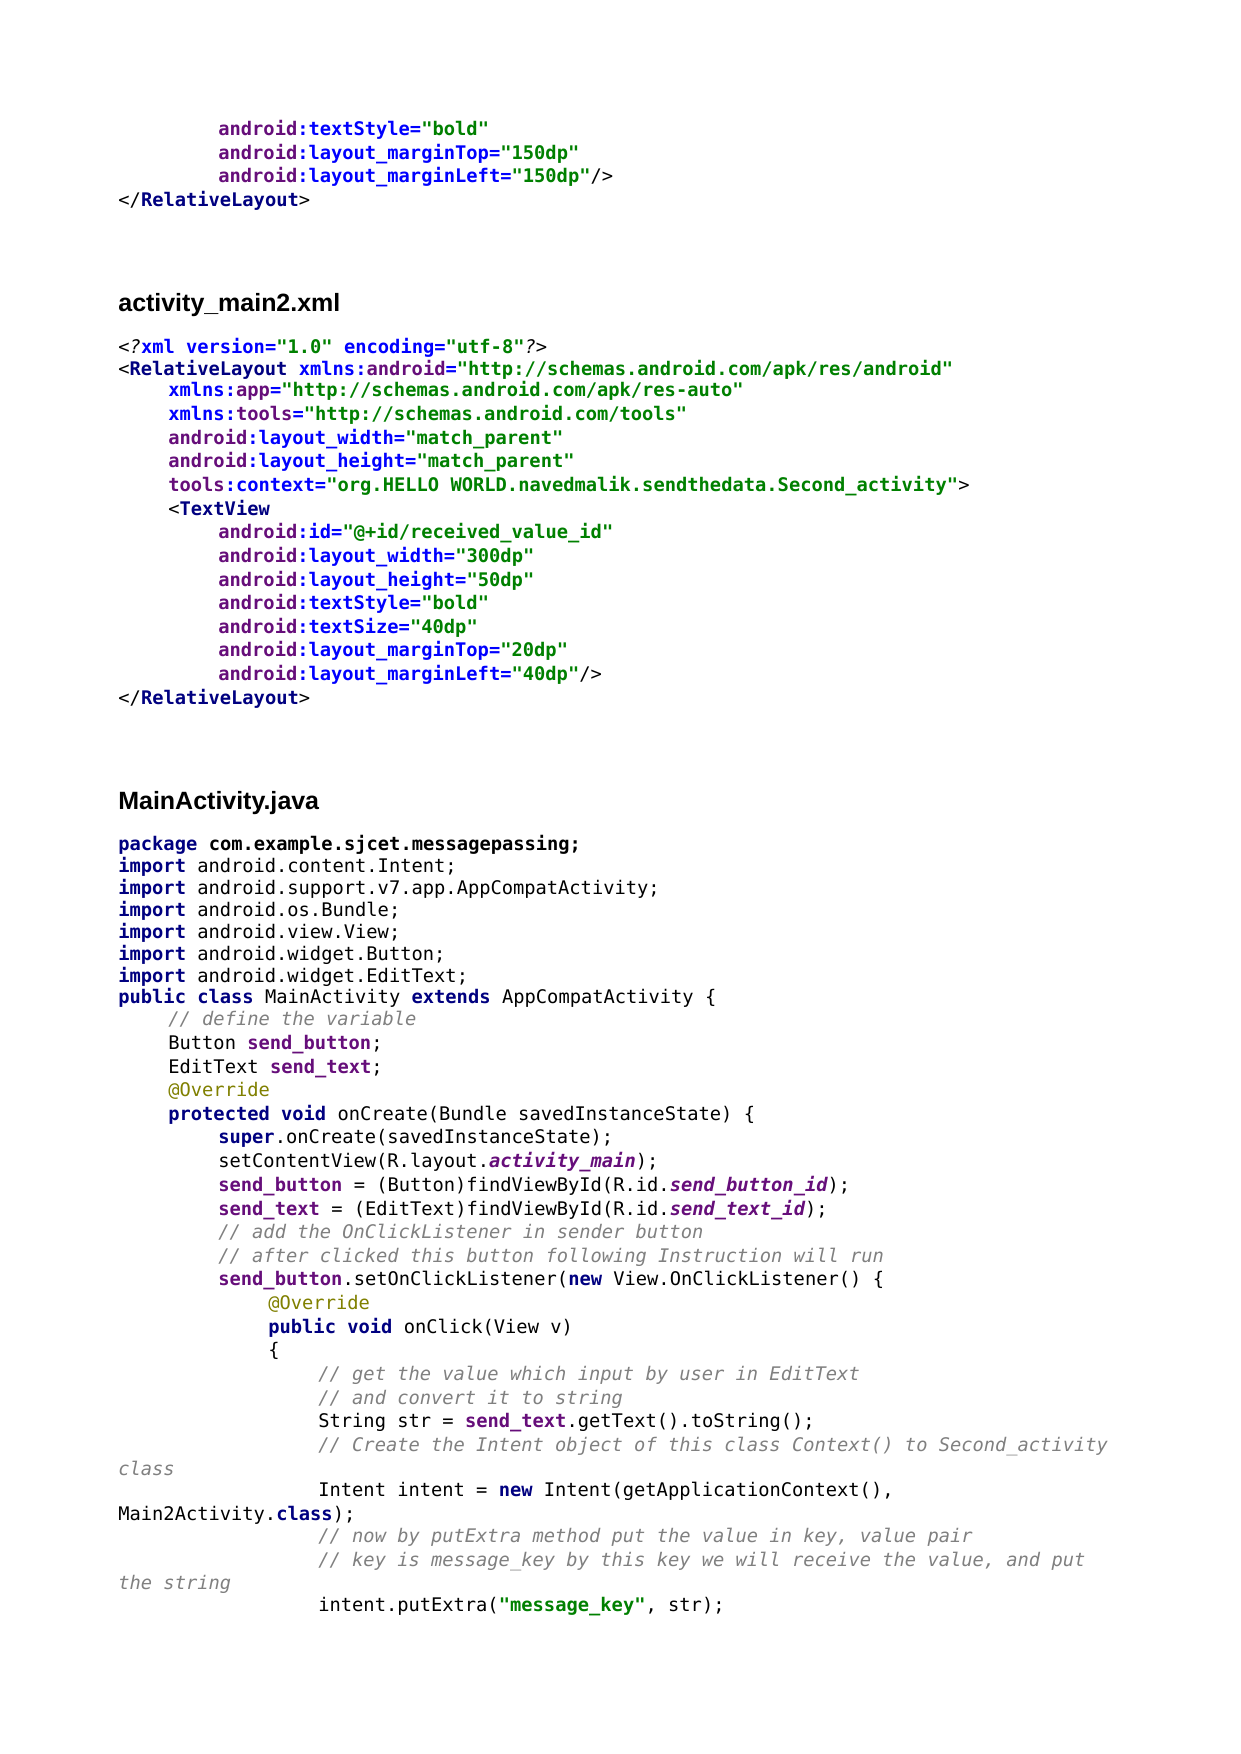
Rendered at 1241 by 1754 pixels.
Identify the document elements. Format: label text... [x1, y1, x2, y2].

text tools:context="org.HELLO WORLD.navedmalik.sendthedata.Second_activity"> [118, 474, 1122, 498]
text android:layout_marginLeft="150dp"/> [118, 165, 1122, 189]
text @Override [118, 1292, 1122, 1316]
text // get the value which input by user in EditText [118, 1363, 1122, 1387]
text send_button = (Button)findViewById(R.id.send_button_id); [118, 1174, 1122, 1197]
text String str = send_text.getText().toString(); [118, 1410, 1122, 1434]
text import android.os.Bundle; [118, 899, 1122, 921]
text android:layout_marginTop="20dp" [118, 639, 1122, 663]
text </RelativeLayout> [118, 687, 1122, 709]
text { [118, 1339, 1122, 1363]
text Button send_button; [118, 1032, 1122, 1056]
text xmlns:tools="http://schemas.android.com/tools" [118, 403, 1122, 427]
text // define the variable [118, 1008, 1122, 1032]
text import android.view.View; [118, 921, 1122, 943]
text <RelativeLayout xmlns:android="http://schemas.android.com/apk/res/android" [118, 357, 1122, 379]
text send_text = (EditText)findViewById(R.id.send_text_id); [118, 1197, 1122, 1221]
text android:textStyle="bold" [118, 592, 1122, 616]
text public void onClick(View v) [118, 1316, 1122, 1339]
text android:layout_width="300dp" [118, 545, 1122, 568]
text MainActivity.java [118, 786, 1122, 814]
text public class MainActivity extends AppCompatActivity { [118, 986, 1122, 1008]
text import android.support.v7.app.AppCompatActivity; [118, 877, 1122, 899]
text android:layout_height="match_parent" [118, 450, 1122, 474]
text // and convert it to string [118, 1387, 1122, 1410]
text <TextView [118, 498, 1122, 521]
text <?xml version="1.0" encoding="utf-8"?> [118, 336, 1122, 357]
text activity_main2.xml [118, 288, 1122, 317]
text android:id="@+id/received_value_id" [118, 521, 1122, 545]
text android:textSize="40dp" [118, 616, 1122, 639]
text package com.example.sjcet.messagepassing; [118, 833, 1122, 855]
text import android.widget.EditText; [118, 964, 1122, 986]
text // after clicked this button following Instruction will run [118, 1245, 1122, 1268]
text android:layout_marginLeft="40dp"/> [118, 663, 1122, 687]
text setContentView(R.layout.activity_main); [118, 1150, 1122, 1174]
text </RelativeLayout> [118, 189, 1122, 211]
text // Create the Intent object of this class Context() to Second_activity class [118, 1434, 1122, 1479]
text xmlns:app="http://schemas.android.com/apk/res-auto" [118, 379, 1122, 403]
text intent.putExtra("message_key", str); [118, 1594, 1122, 1618]
text // add the OnClickListener in sender button [118, 1221, 1122, 1245]
text android:layout_marginTop="150dp" [118, 142, 1122, 165]
text // now by putExtra method put the value in key, value pair [118, 1525, 1122, 1549]
text Intent intent = new Intent(getApplicationContext(), Main2Activity.class); [118, 1479, 1122, 1525]
text android:layout_height="50dp" [118, 568, 1122, 592]
text import android.content.Intent; [118, 855, 1122, 877]
text protected void onCreate(Bundle savedInstanceState) { [118, 1103, 1122, 1127]
text android:textStyle="bold" [118, 118, 1122, 142]
text android:layout_width="match_parent" [118, 427, 1122, 450]
text send_button.setOnClickListener(new View.OnClickListener() { [118, 1268, 1122, 1292]
text import android.widget.Button; [118, 943, 1122, 964]
text super.onCreate(savedInstanceState); [118, 1127, 1122, 1150]
text EditText send_text; [118, 1056, 1122, 1079]
text // key is message_key by this key we will receive the value, and put the string [118, 1549, 1122, 1594]
text @Override [118, 1079, 1122, 1103]
